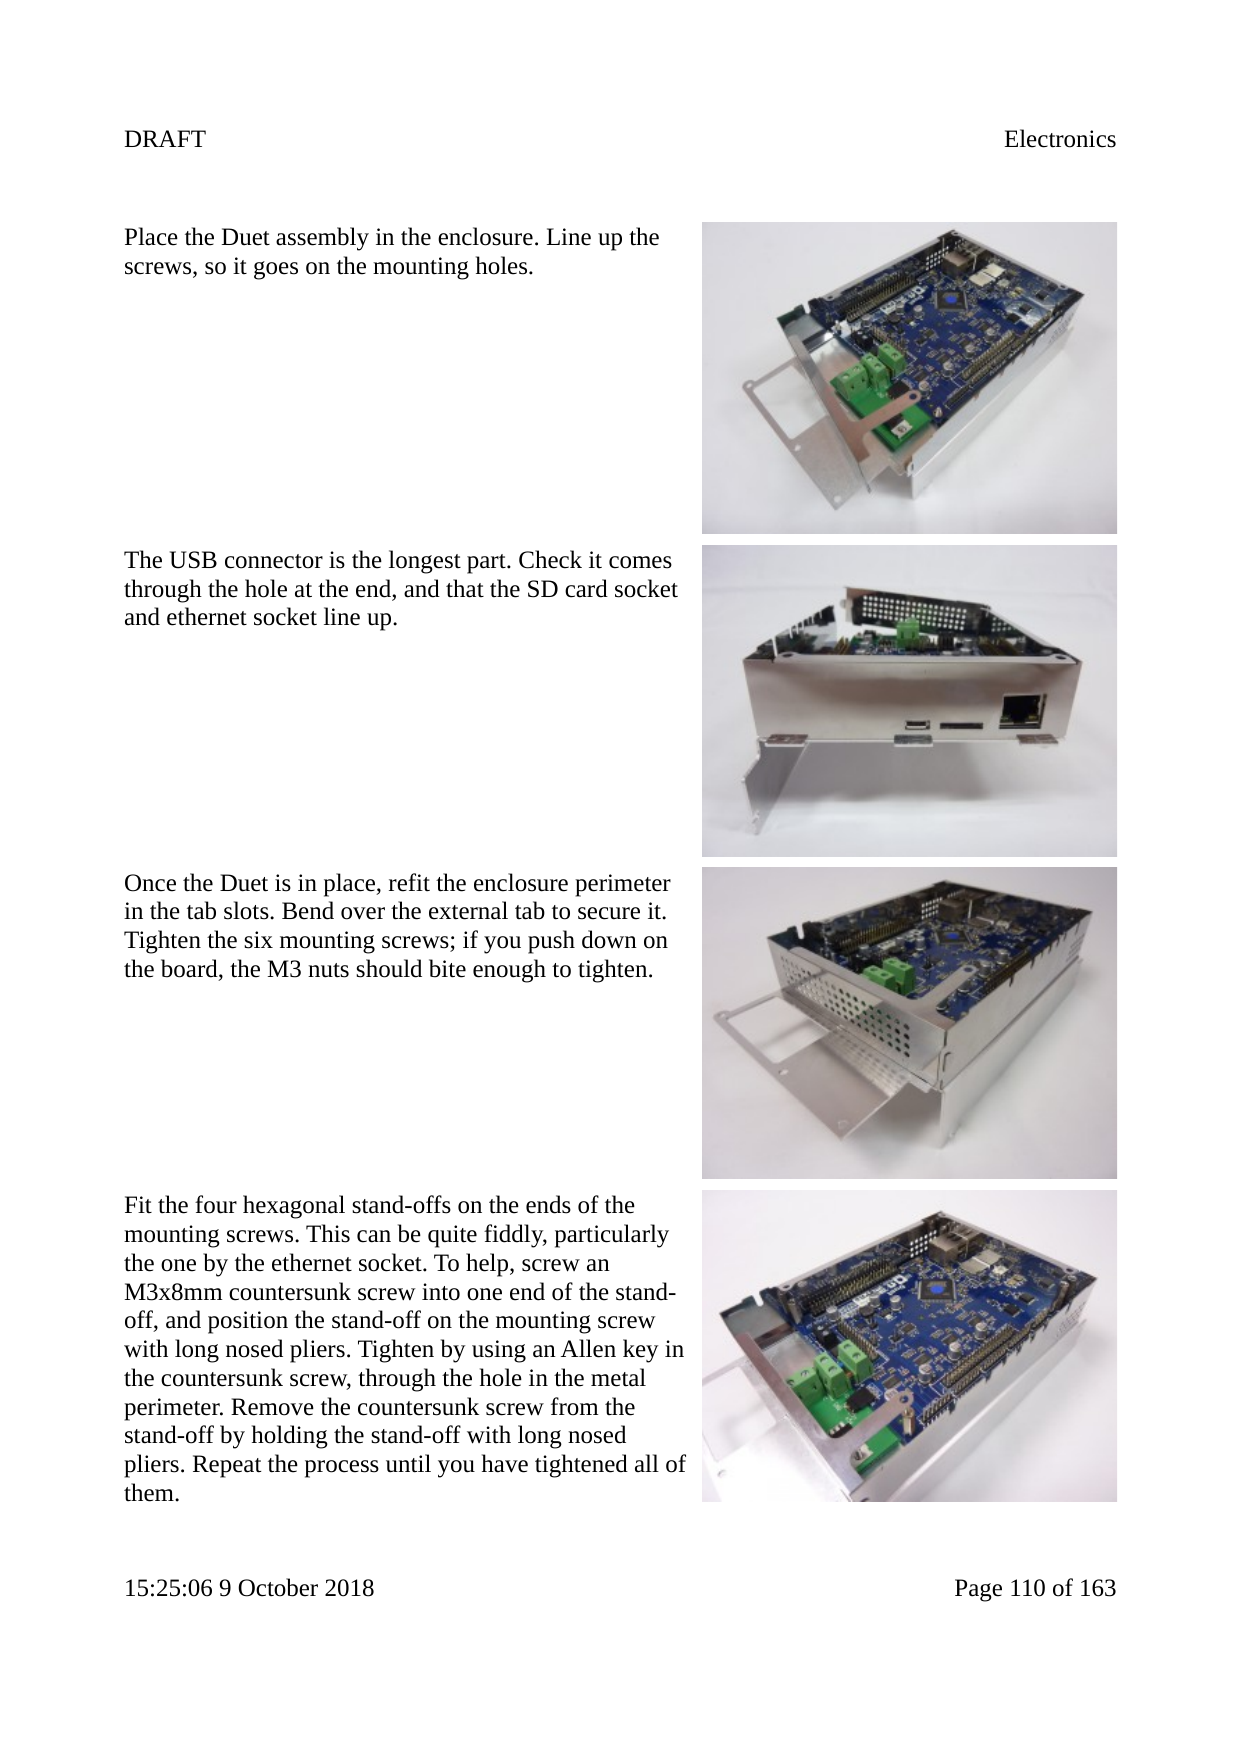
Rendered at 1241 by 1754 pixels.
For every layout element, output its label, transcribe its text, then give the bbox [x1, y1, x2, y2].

picture [702, 222, 1118, 534]
picture [702, 867, 1118, 1179]
table_cell [696, 217, 1123, 539]
picture [702, 545, 1118, 857]
picture [702, 1190, 1118, 1502]
table_cell [696, 1185, 1123, 1512]
table_cell Once the Duet is in place, refit the enclosure perimeter in the tab slots. Bend over the external tab to secure it. Tighten the six mounting screws; if you push down on the board, the M3 nuts should bite enough to tighten. [118, 862, 696, 1185]
table_cell Fit the four hexagonal stand-offs on the ends of the mounting screws. This can be quite fiddly, particularly the one by the ethernet socket. To help, screw an M3x8mm countersunk screw into one end of the stand-off, and position the stand-off on the mounting screw with long nosed pliers. Tighten by using an Allen key in the countersunk screw, through the hole in the metal perimeter. Remove the countersunk screw from the stand-off by holding the stand-off with long nosed pliers. Repeat the process until you have tightened all of them. [118, 1185, 696, 1512]
table_cell [696, 539, 1123, 862]
table_cell The USB connector is the longest part. Check it comes through the hole at the end, and that the SD card socket and ethernet socket line up. [118, 539, 696, 862]
table_cell Place the Duet assembly in the enclosure. Line up the screws, so it goes on the mounting holes. [118, 217, 696, 539]
table_cell [696, 862, 1123, 1185]
